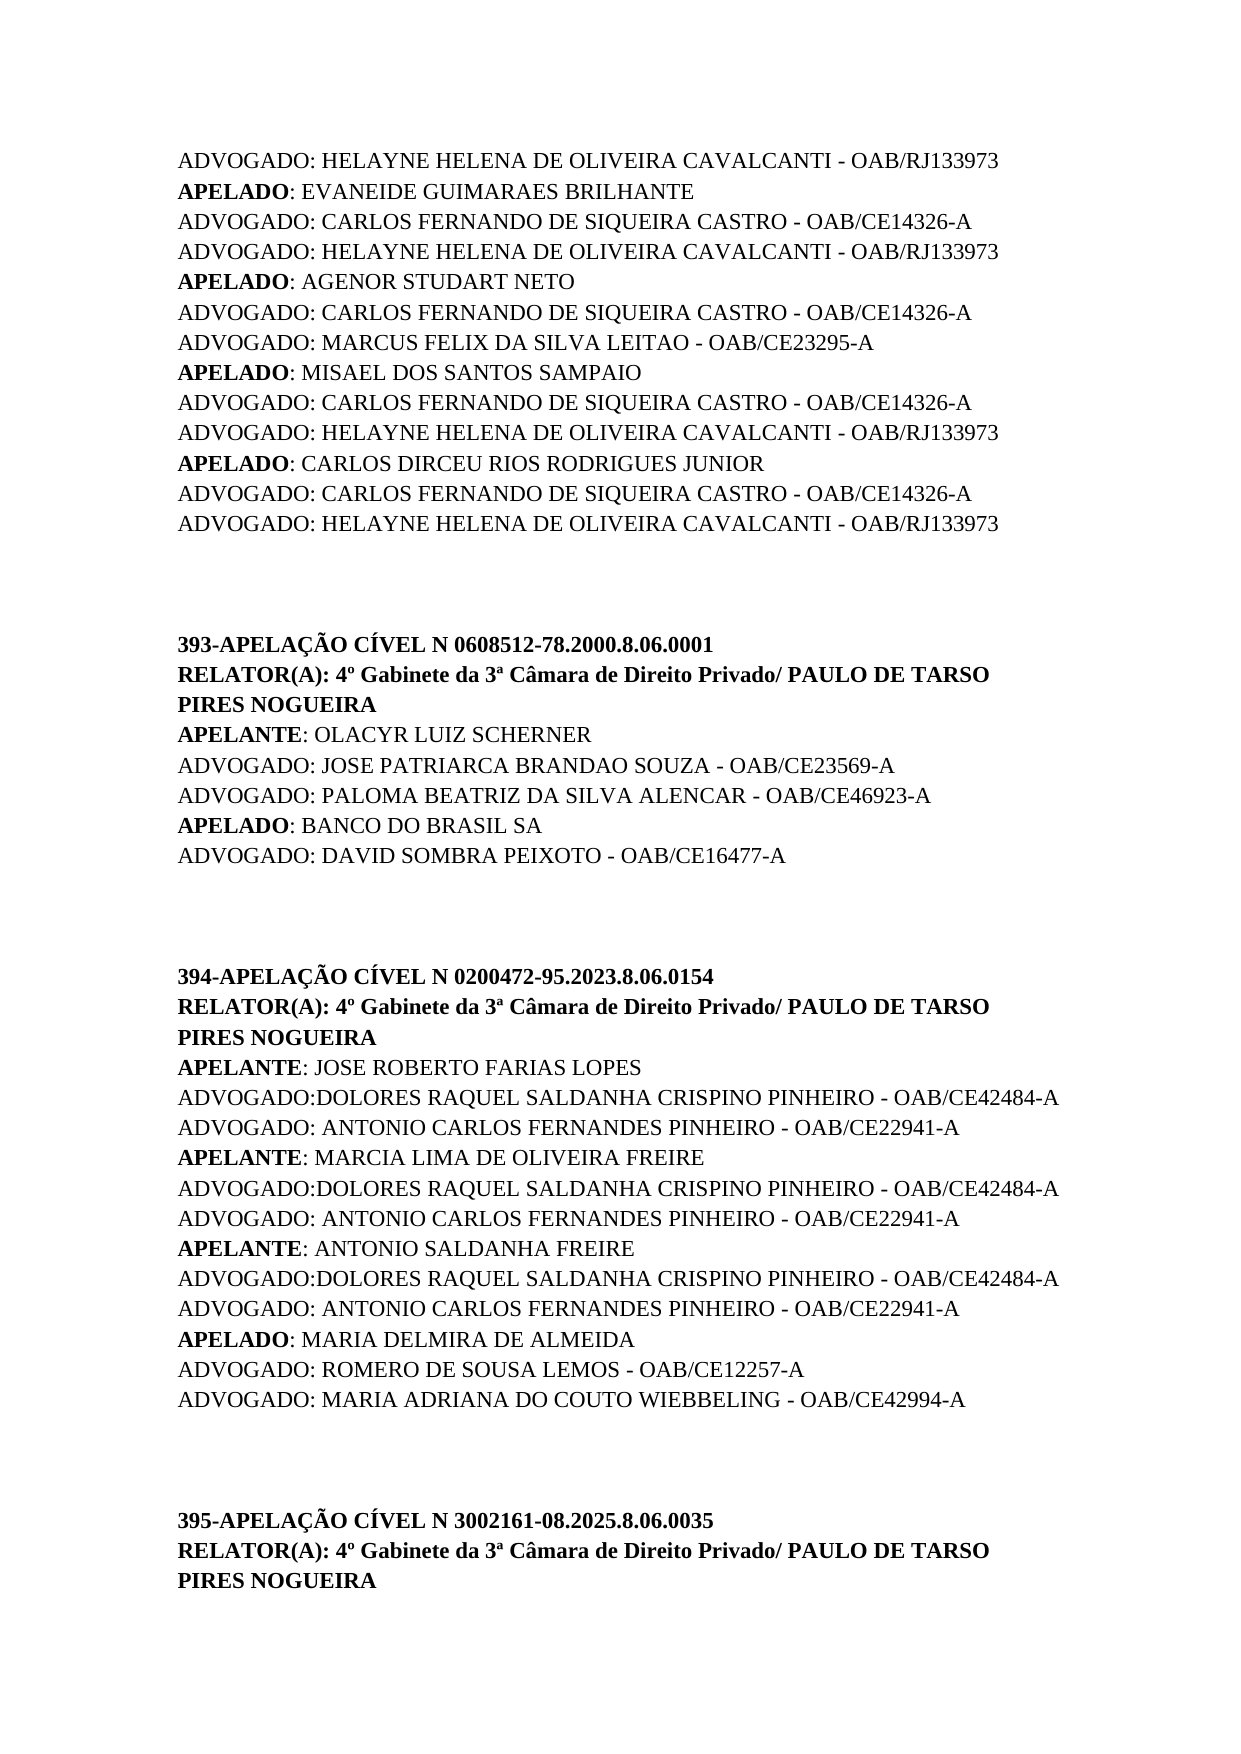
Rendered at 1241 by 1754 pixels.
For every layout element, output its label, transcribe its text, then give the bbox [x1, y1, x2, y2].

text ADVOGADO: HELAYNE HELENA DE OLIVEIRA CAVALCANTI - OAB/RJ133973 APELADO: EVANEIDE GUIMARAES BRILHANTE ADVOGADO: CARLOS FERNANDO DE SIQUEIRA CASTRO - OAB/CE14326-A ADVOGADO: HELAYNE HELENA DE OLIVEIRA CAVALCANTI - OAB/RJ133973 APELADO: AGENOR STUDART NETO ADVOGADO: CARLOS FERNANDO DE SIQUEIRA CASTRO - OAB/CE14326-A ADVOGADO: MARCUS FELIX DA SILVA LEITAO - OAB/CE23295-A APELADO: MISAEL DOS SANTOS SAMPAIO ADVOGADO: CARLOS FERNANDO DE SIQUEIRA CASTRO - OAB/CE14326-A ADVOGADO: HELAYNE HELENA DE OLIVEIRA CAVALCANTI - OAB/RJ133973 APELADO: CARLOS DIRCEU RIOS RODRIGUES JUNIOR ADVOGADO: CARLOS FERNANDO DE SIQUEIRA CASTRO - OAB/CE14326-A ADVOGADO: HELAYNE HELENA DE OLIVEIRA CAVALCANTI - OAB/RJ133973 393-APELAÇÃO CÍVEL N 0608512-78.2000.8.06.0001 RELATOR(A): 4º Gabinete da 3ª Câmara de Direito Privado/ PAULO DE TARSO PIRES NOGUEIRA APELANTE: OLACYR LUIZ SCHERNER ADVOGADO: JOSE PATRIARCA BRANDAO SOUZA - OAB/CE23569-A ADVOGADO: PALOMA BEATRIZ DA SILVA ALENCAR - OAB/CE46923-A APELADO: BANCO DO BRASIL SA ADVOGADO: DAVID SOMBRA PEIXOTO - OAB/CE16477-A 394-APELAÇÃO CÍVEL N 0200472-95.2023.8.06.0154 RELATOR(A): 4º Gabinete da 3ª Câmara de Direito Privado/ PAULO DE TARSO PIRES NOGUEIRA APELANTE: JOSE ROBERTO FARIAS LOPES ADVOGADO:DOLORES RAQUEL SALDANHA CRISPINO PINHEIRO - OAB/CE42484-A ADVOGADO: ANTONIO CARLOS FERNANDES PINHEIRO - OAB/CE22941-A APELANTE: MARCIA LIMA DE OLIVEIRA FREIRE ADVOGADO:DOLORES RAQUEL SALDANHA CRISPINO PINHEIRO - OAB/CE42484-A ADVOGADO: ANTONIO CARLOS FERNANDES PINHEIRO - OAB/CE22941-A APELANTE: ANTONIO SALDANHA FREIRE ADVOGADO:DOLORES RAQUEL SALDANHA CRISPINO PINHEIRO - OAB/CE42484-A ADVOGADO: ANTONIO CARLOS FERNANDES PINHEIRO - OAB/CE22941-A APELADO: MARIA DELMIRA DE ALMEIDA ADVOGADO: ROMERO DE SOUSA LEMOS - OAB/CE12257-A ADVOGADO: MARIA ADRIANA DO COUTO WIEBBELING - OAB/CE42994-A 395-APELAÇÃO CÍVEL N 3002161-08.2025.8.06.0035 RELATOR(A): 4º Gabinete da 3ª Câmara de Direito Privado/ PAULO DE TARSO PIRES NOGUEIRA [177, 148, 1063, 1594]
